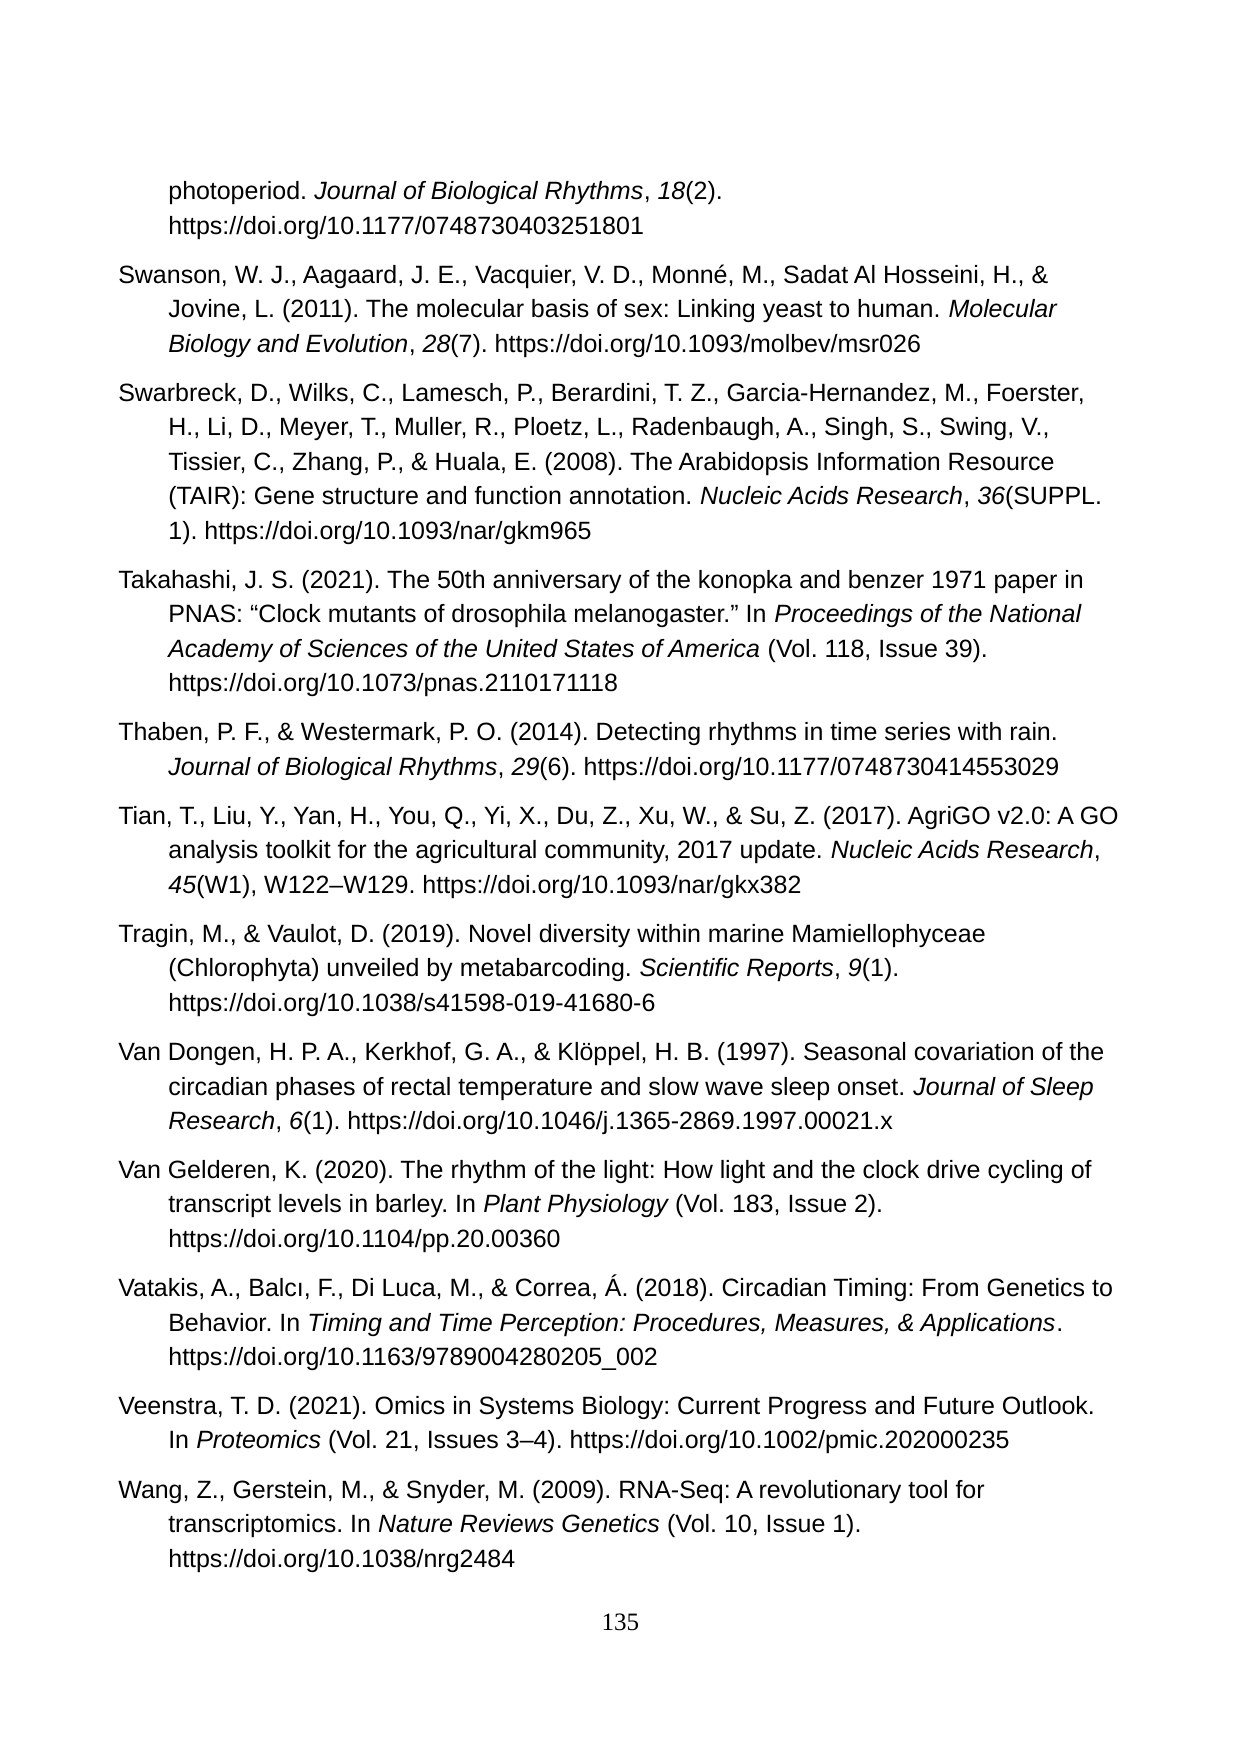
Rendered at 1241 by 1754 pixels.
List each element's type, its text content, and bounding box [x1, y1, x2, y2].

text photoperiod. Journal of Biological Rhythms, 18(2). https://doi.org/10.1177/0748730403251801 [118, 176, 1122, 239]
text Tragin, M., & Vaulot, D. (2019). Novel diversity within marine Mamiellophyceae (Chlorophyta) unveiled by metabarcoding. Scientific Reports, 9(1). https://doi.org/10.1038/s41598-019-41680-6 [118, 919, 1122, 1017]
text Van Gelderen, K. (2020). The rhythm of the light: How light and the clock drive cycling of transcript levels in barley. In Plant Physiology (Vol. 183, Issue 2). https://doi.org/10.1104/pp.20.00360 [118, 1155, 1122, 1253]
text Wang, Z., Gerstein, M., & Snyder, M. (2009). RNA-Seq: A revolutionary tool for transcriptomics. In Nature Reviews Genetics (Vol. 10, Issue 1). https://doi.org/10.1038/nrg2484 [118, 1474, 1122, 1572]
text Swarbreck, D., Wilks, C., Lamesch, P., Berardini, T. Z., Garcia-Hernandez, M., Foerster, H., Li, D., Meyer, T., Muller, R., Ploetz, L., Radenbaugh, A., Singh, S., Swing, V., Tissier, C., Zhang, P., & Huala, E. (2008). The Arabidopsis Information Resource (TAIR): Gene structure and function annotation. Nucleic Acids Research, 36(SUPPL. 1). https://doi.org/10.1093/nar/gkm965 [118, 378, 1122, 544]
text Thaben, P. F., & Westermark, P. O. (2014). Detecting rhythms in time series with rain. Journal of Biological Rhythms, 29(6). https://doi.org/10.1177/0748730414553029 [118, 717, 1122, 781]
text Veenstra, T. D. (2021). Omics in Systems Biology: Current Progress and Future Outlook. In Proteomics (Vol. 21, Issues 3–4). https://doi.org/10.1002/pmic.202000235 [118, 1391, 1122, 1454]
text Swanson, W. J., Aagaard, J. E., Vacquier, V. D., Monné, M., Sadat Al Hosseini, H., & Jovine, L. (2011). The molecular basis of sex: Linking yeast to human. Molecular Biology and Evolution, 28(7). https://doi.org/10.1093/molbev/msr026 [118, 260, 1122, 358]
text Tian, T., Liu, Y., Yan, H., You, Q., Yi, X., Du, Z., Xu, W., & Su, Z. (2017). AgriGO v2.0: A GO analysis toolkit for the agricultural community, 2017 update. Nucleic Acids Research, 45(W1), W122–W129. https://doi.org/10.1093/nar/gkx382 [118, 801, 1122, 899]
text Van Dongen, H. P. A., Kerkhof, G. A., & Klöppel, H. B. (1997). Seasonal covariation of the circadian phases of rectal temperature and slow wave sleep onset. Journal of Sleep Research, 6(1). https://doi.org/10.1046/j.1365-2869.1997.00021.x [118, 1037, 1122, 1135]
text Takahashi, J. S. (2021). The 50th anniversary of the konopka and benzer 1971 paper in PNAS: “Clock mutants of drosophila melanogaster.” In Proceedings of the National Academy of Sciences of the United States of America (Vol. 118, Issue 39). https://doi.org/10.1073/pnas.2110171118 [118, 565, 1122, 697]
text Vatakis, A., Balcı, F., Di Luca, M., & Correa, Á. (2018). Circadian Timing: From Genetics to Behavior. In Timing and Time Perception: Procedures, Measures, & Applications. https://doi.org/10.1163/9789004280205_002 [118, 1273, 1122, 1371]
